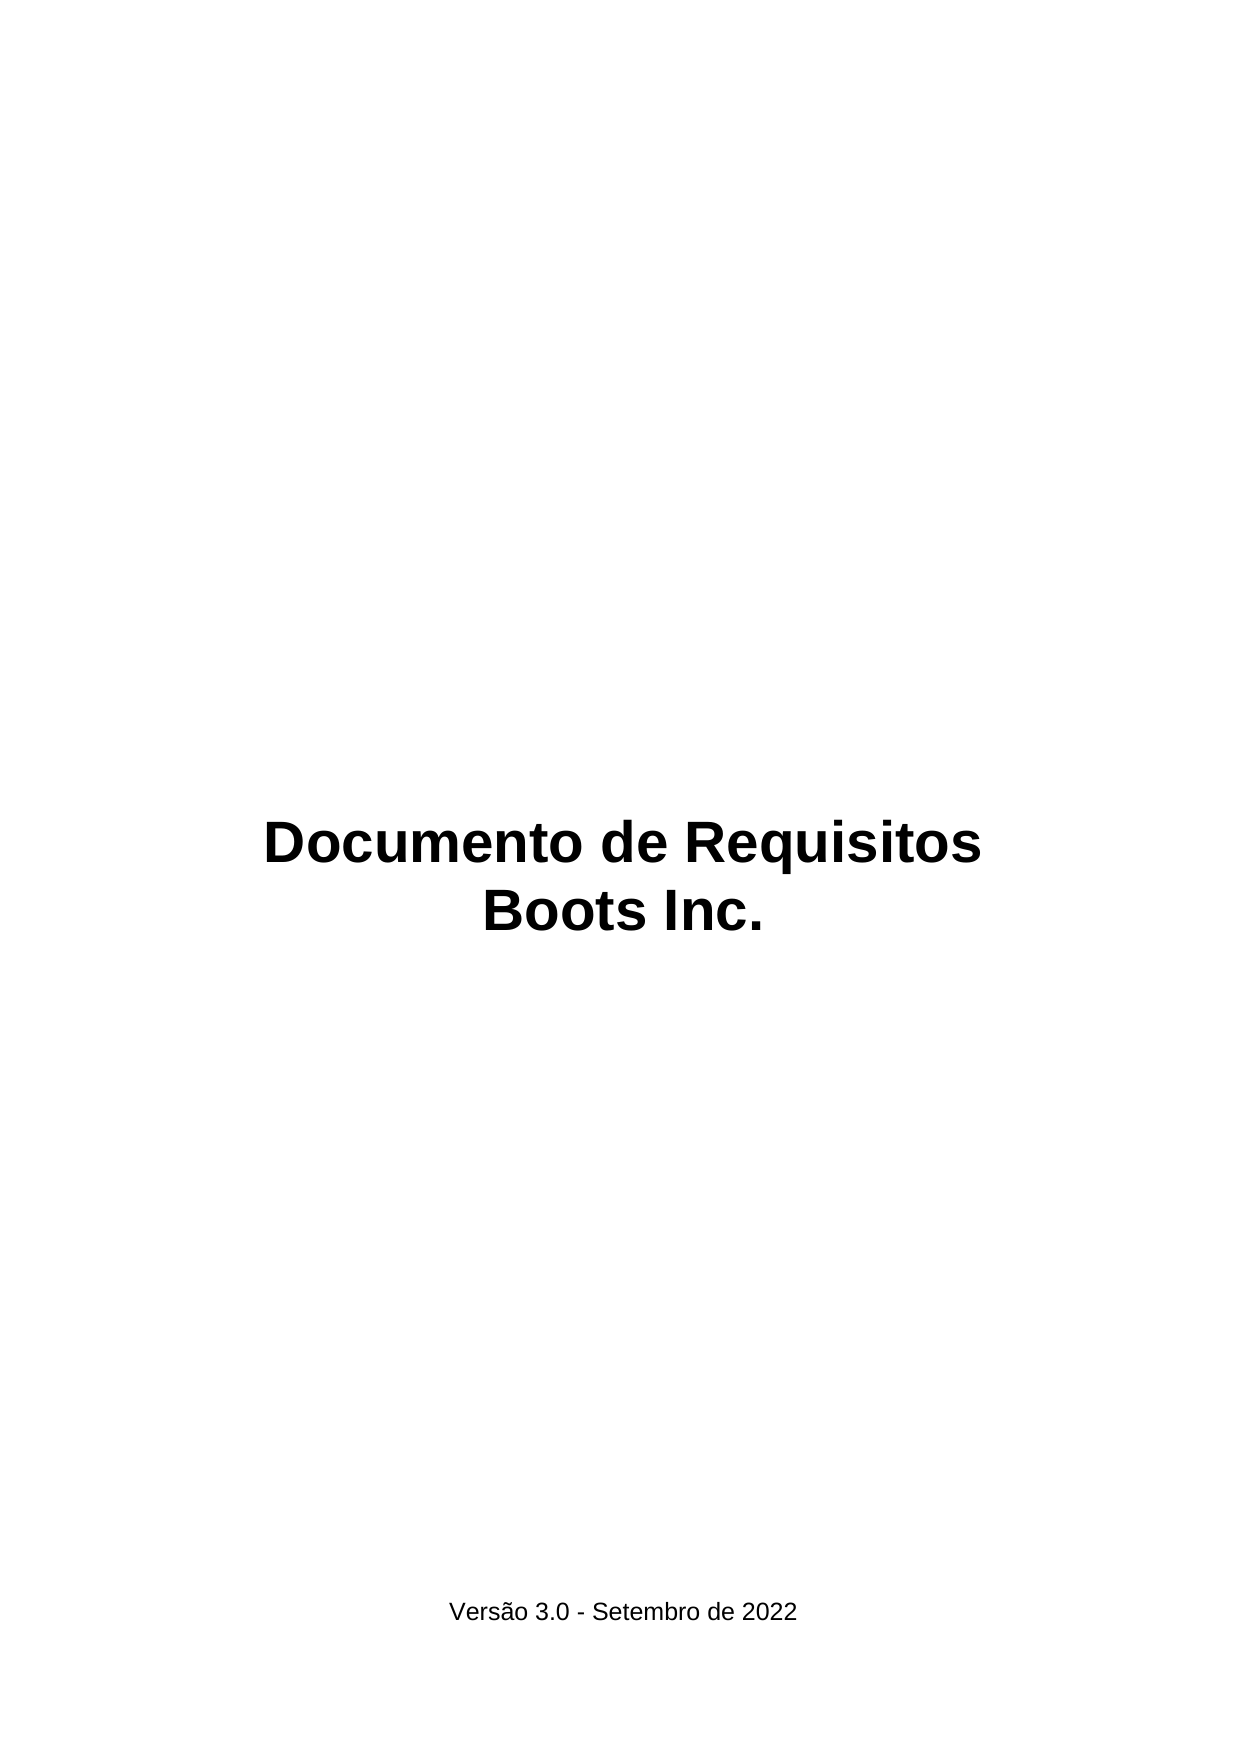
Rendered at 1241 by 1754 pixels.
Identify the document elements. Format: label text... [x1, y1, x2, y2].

text Documento de Requisitos Boots Inc. [153, 808, 1093, 942]
text Versão 3.0 - Setembro de 2022 [153, 1597, 1093, 1625]
